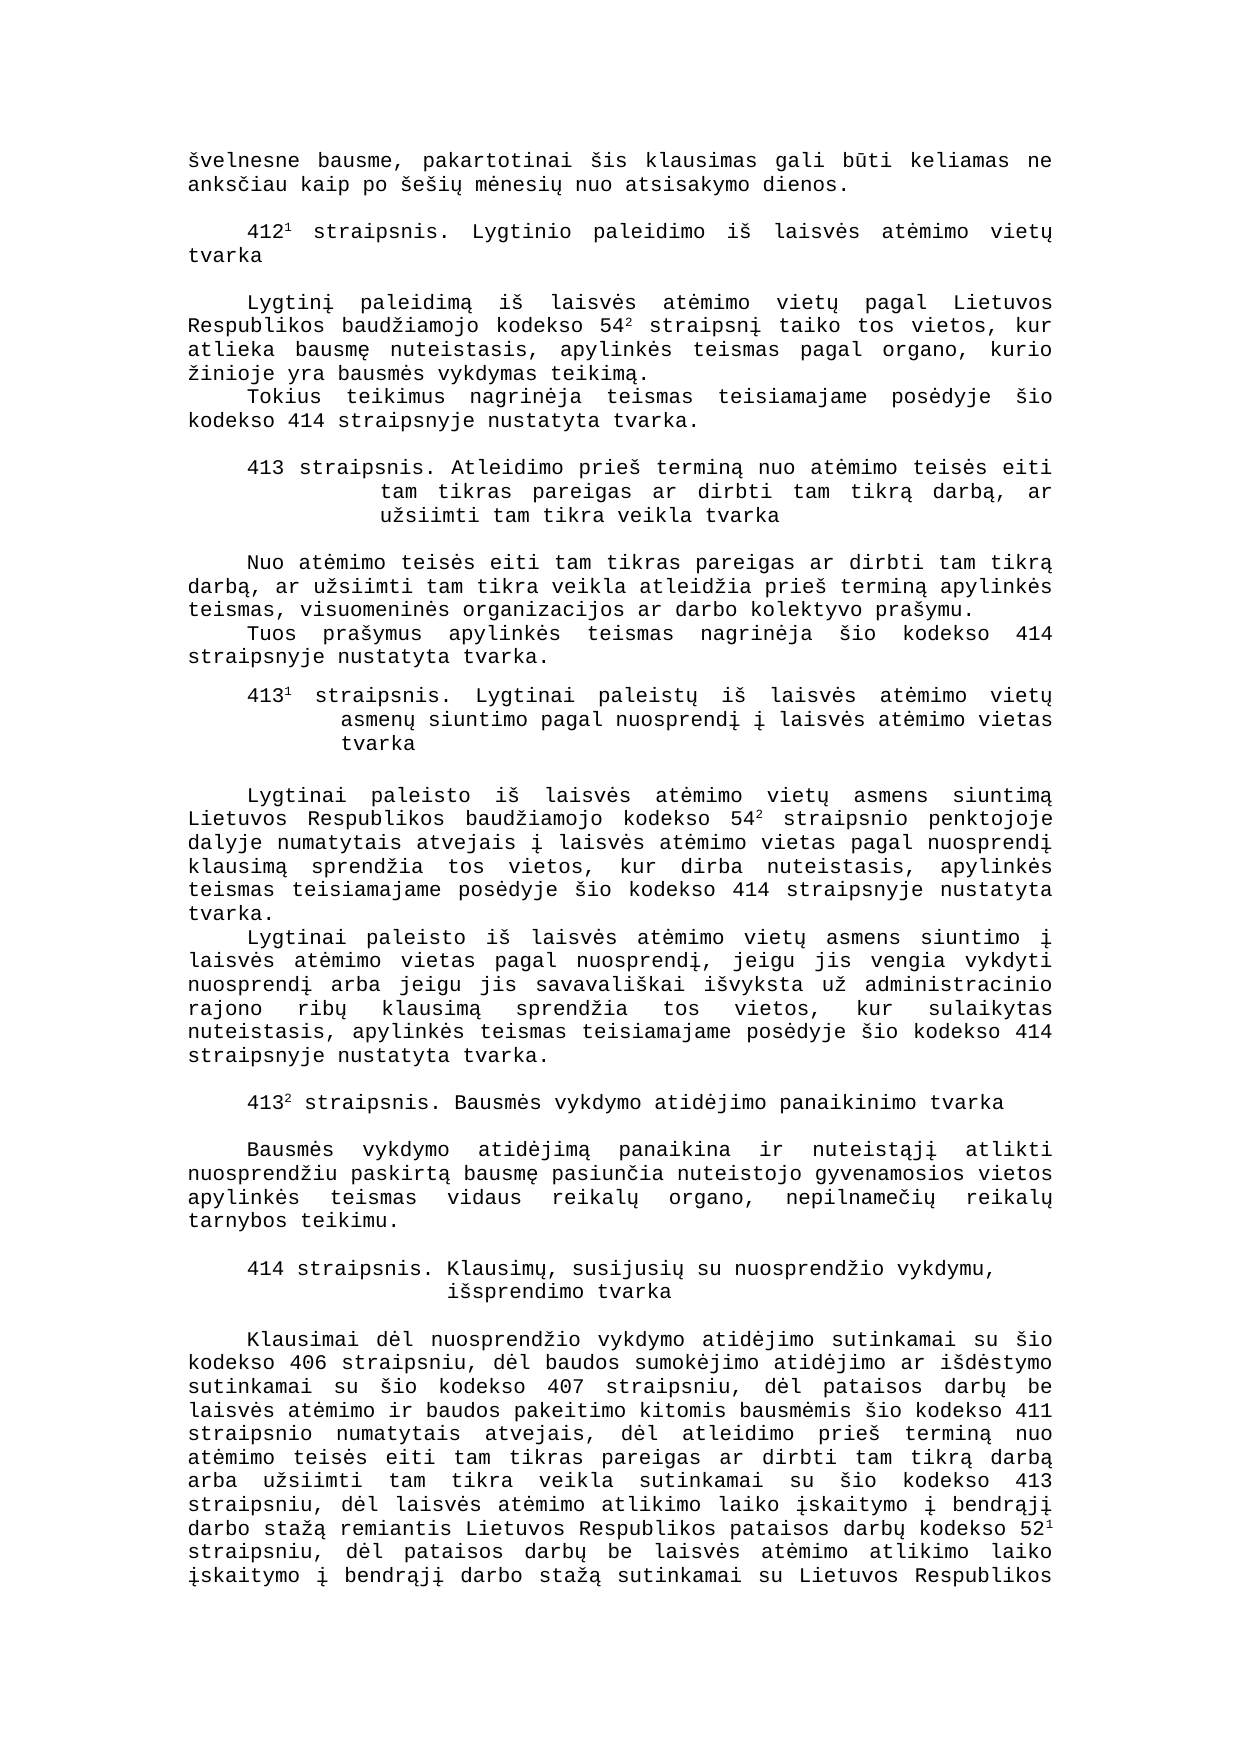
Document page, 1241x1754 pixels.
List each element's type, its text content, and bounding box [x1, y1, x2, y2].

text Bausmės vykdymo atidėjimą panaikina ir nuteistąjį atlikti nuosprendžiu paskirtą bausmę pasiunčia nuteistojo gyvenamosios vietos apylinkės teismas vidaus reikalų organo, nepilnamečių reikalų tarnybos teikimu. [187, 1139, 1053, 1234]
text Lygtinai paleisto iš laisvės atėmimo vietų asmens siuntimą Lietuvos Respublikos baudžiamojo kodekso 542 straipsnio penktojoje dalyje numatytais atvejais į laisvės atėmimo vietas pagal nuosprendį klausimą sprendžia tos vietos, kur dirba nuteistasis, apylinkės teismas teisiamajame posėdyje šio kodekso 414 straipsnyje nustatyta tvarka. [187, 785, 1053, 927]
text švelnesne bausme, pakartotinai šis klausimas gali būti keliamas ne anksčiau kaip po šešių mėnesių nuo atsisakymo dienos. [187, 150, 1053, 197]
text 4131 straipsnis. Lygtinai paleistų iš laisvės atėmimo vietų asmenų siuntimo pagal nuosprendį į laisvės atėmimo vietas tvarka [247, 685, 1053, 756]
text Nuo atėmimo teisės eiti tam tikras pareigas ar dirbti tam tikrą darbą, ar užsiimti tam tikra veikla atleidžia prieš terminą apylinkės teismas, visuomeninės organizacijos ar darbo kolektyvo prašymu. [187, 552, 1053, 623]
text Tokius teikimus nagrinėja teismas teisiamajame posėdyje šio kodekso 414 straipsnyje nustatyta tvarka. [187, 386, 1053, 434]
text Lygtinį paleidimą iš laisvės atėmimo vietų pagal Lietuvos Respublikos baudžiamojo kodekso 542 straipsnį taiko tos vietos, kur atlieka bausmę nuteistasis, apylinkės teismas pagal organo, kurio žinioje yra bausmės vykdymas teikimą. [187, 292, 1053, 386]
text išsprendimo tvarka [187, 1281, 1053, 1305]
text 413 straipsnis. Atleidimo prieš terminą nuo atėmimo teisės eiti tam tikras pareigas ar dirbti tam tikrą darbą, ar užsiimti tam tikra veikla tvarka [247, 457, 1053, 528]
text 4132 straipsnis. Bausmės vykdymo atidėjimo panaikinimo tvarka [187, 1092, 1053, 1116]
text Tuos prašymus apylinkės teismas nagrinėja šio kodekso 414 straipsnyje nustatyta tvarka. [187, 623, 1053, 670]
text Lygtinai paleisto iš laisvės atėmimo vietų asmens siuntimo į laisvės atėmimo vietas pagal nuosprendį, jeigu jis vengia vykdyti nuosprendį arba jeigu jis savavališkai išvyksta už administracinio rajono ribų klausimą sprendžia tos vietos, kur sulaikytas nuteistasis, apylinkės teismas teisiamajame posėdyje šio kodekso 414 straipsnyje nustatyta tvarka. [187, 927, 1053, 1068]
text 4121 straipsnis. Lygtinio paleidimo iš laisvės atėmimo vietų tvarka [187, 221, 1053, 268]
text Klausimai dėl nuosprendžio vykdymo atidėjimo sutinkamai su šio kodekso 406 straipsniu, dėl baudos sumokėjimo atidėjimo ar išdėstymo sutinkamai su šio kodekso 407 straipsniu, dėl pataisos darbų be laisvės atėmimo ir baudos pakeitimo kitomis bausmėmis šio kodekso 411 straipsnio numatytais atvejais, dėl atleidimo prieš terminą nuo atėmimo teisės eiti tam tikras pareigas ar dirbti tam tikrą darbą arba užsiimti tam tikra veikla sutinkamai su šio kodekso 413 straipsniu, dėl laisvės atėmimo atlikimo laiko įskaitymo į bendrąjį darbo stažą remiantis Lietuvos Respublikos pataisos darbų kodekso 521 straipsniu, dėl pataisos darbų be laisvės atėmimo atlikimo laiko įskaitymo į bendrąjį darbo stažą sutinkamai su Lietuvos Respublikos [187, 1329, 1053, 1589]
text 414 straipsnis. Klausimų, susijusių su nuosprendžio vykdymu, [187, 1258, 1053, 1281]
